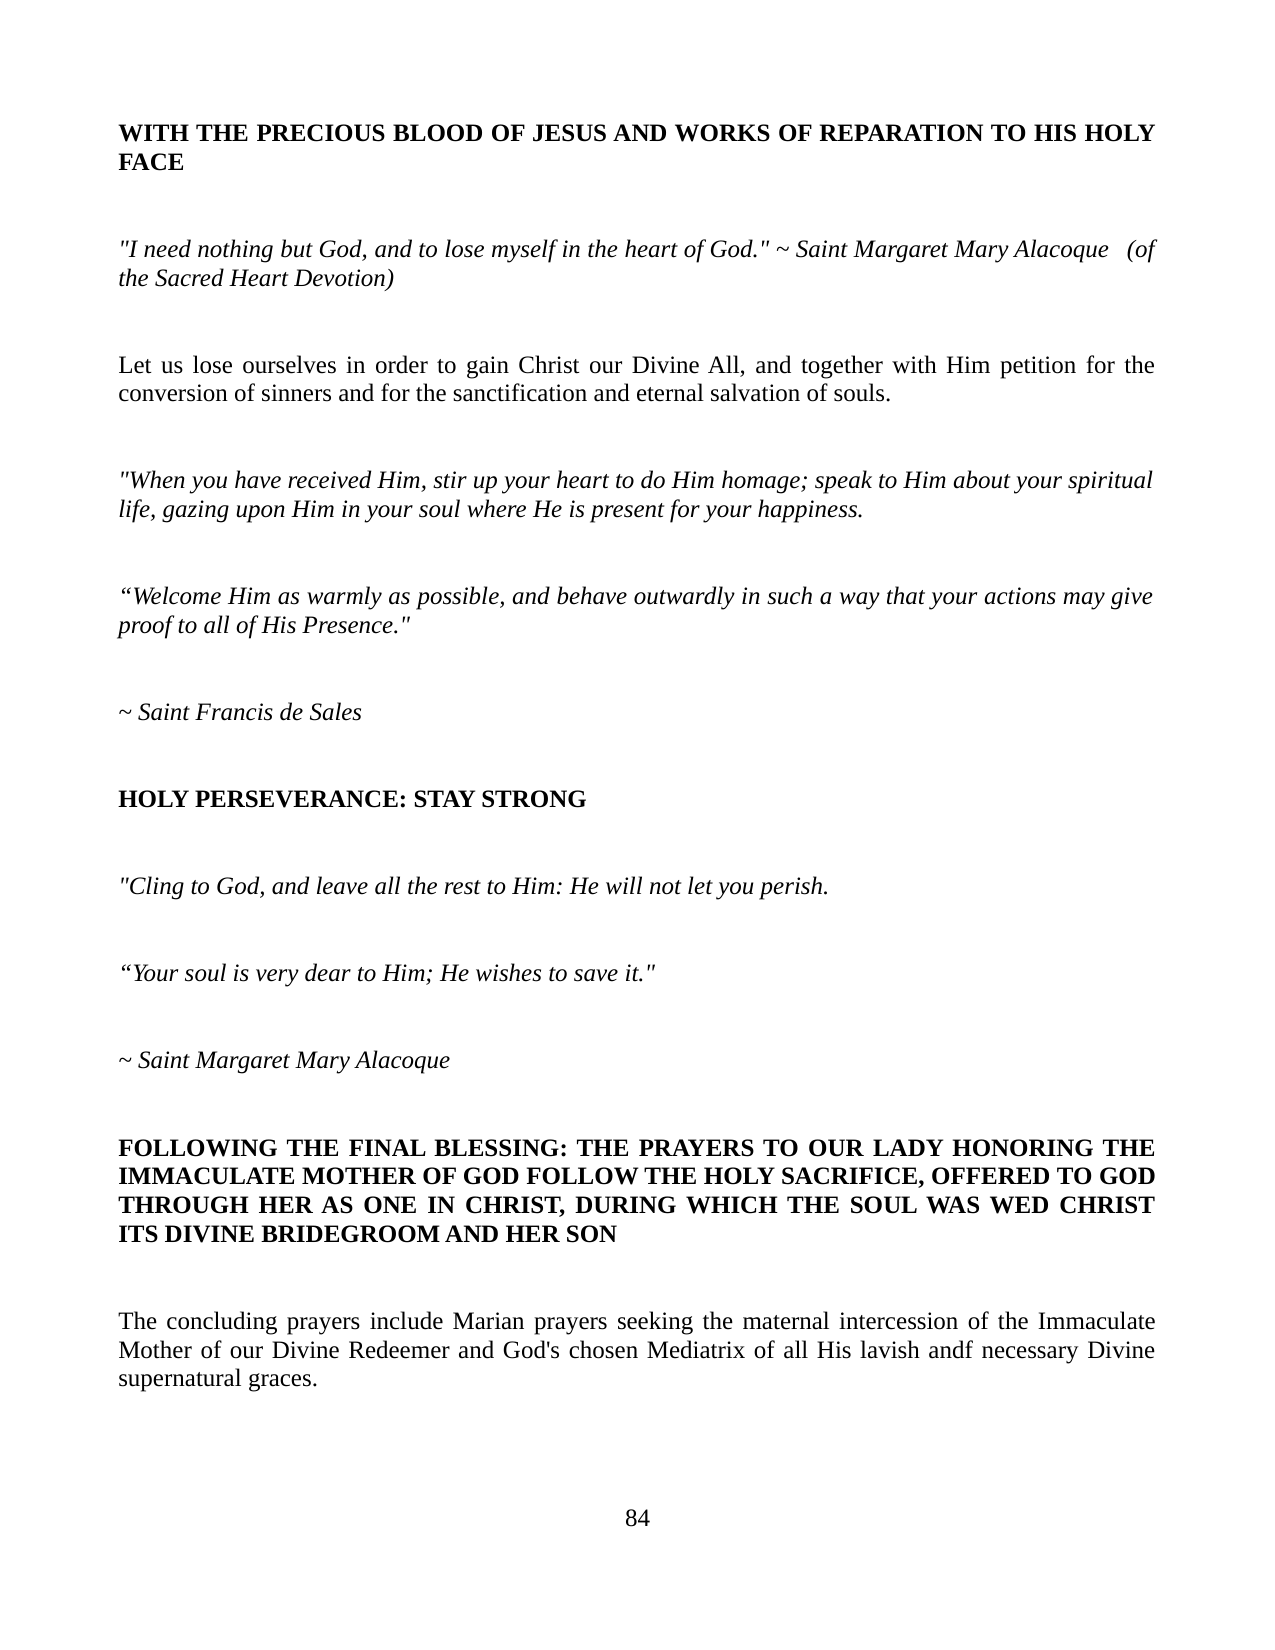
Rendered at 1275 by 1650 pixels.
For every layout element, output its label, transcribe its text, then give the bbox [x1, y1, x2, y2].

text “Your soul is very dear to Him; He wishes to save it." [118, 958, 1157, 987]
text "When you have received Him, stir up your heart to do Him homage; speak to Him about your spiritual life, gazing upon Him in your soul where He is present for your happiness. [118, 466, 1157, 523]
text FOLLOWING THE FINAL BLESSING: THE PRAYERS TO OUR LADY HONORING THE IMMACULATE MOTHER OF GOD FOLLOW THE HOLY SACRIFICE, OFFERED TO GOD THROUGH HER AS ONE IN CHRIST, DURING WHICH THE SOUL WAS WED CHRIST ITS DIVINE BRIDEGROOM AND HER SON [118, 1133, 1157, 1248]
text Let us lose ourselves in order to gain Christ our Divine All, and together with Him petition for the conversion of sinners and for the sanctification and eternal salvation of souls. [118, 350, 1157, 407]
text WITH THE PRECIOUS BLOOD OF JESUS AND WORKS OF REPARATION TO HIS HOLY FACE [118, 118, 1157, 176]
text The concluding prayers include Marian prayers seeking the maternal intercession of the Immaculate Mother of our Divine Redeemer and God's chosen Mediatrix of all His lavish andf necessary Divine supernatural graces. [118, 1306, 1157, 1392]
text ~ Saint Margaret Mary Alacoque [118, 1046, 1157, 1074]
text HOLY PERSEVERANCE: STAY STRONG [118, 784, 1157, 813]
text "I need nothing but God, and to lose myself in the heart of God." ~ Saint Margaret Mary Alacoque (of the Sacred Heart Devotion) [118, 234, 1157, 291]
text "Cling to God, and leave all the rest to Him: He will not let you perish. [118, 871, 1157, 900]
text ~ Saint Francis de Sales [118, 697, 1157, 726]
text “Welcome Him as warmly as possible, and behave outwardly in such a way that your actions may give proof to all of His Presence." [118, 581, 1157, 639]
